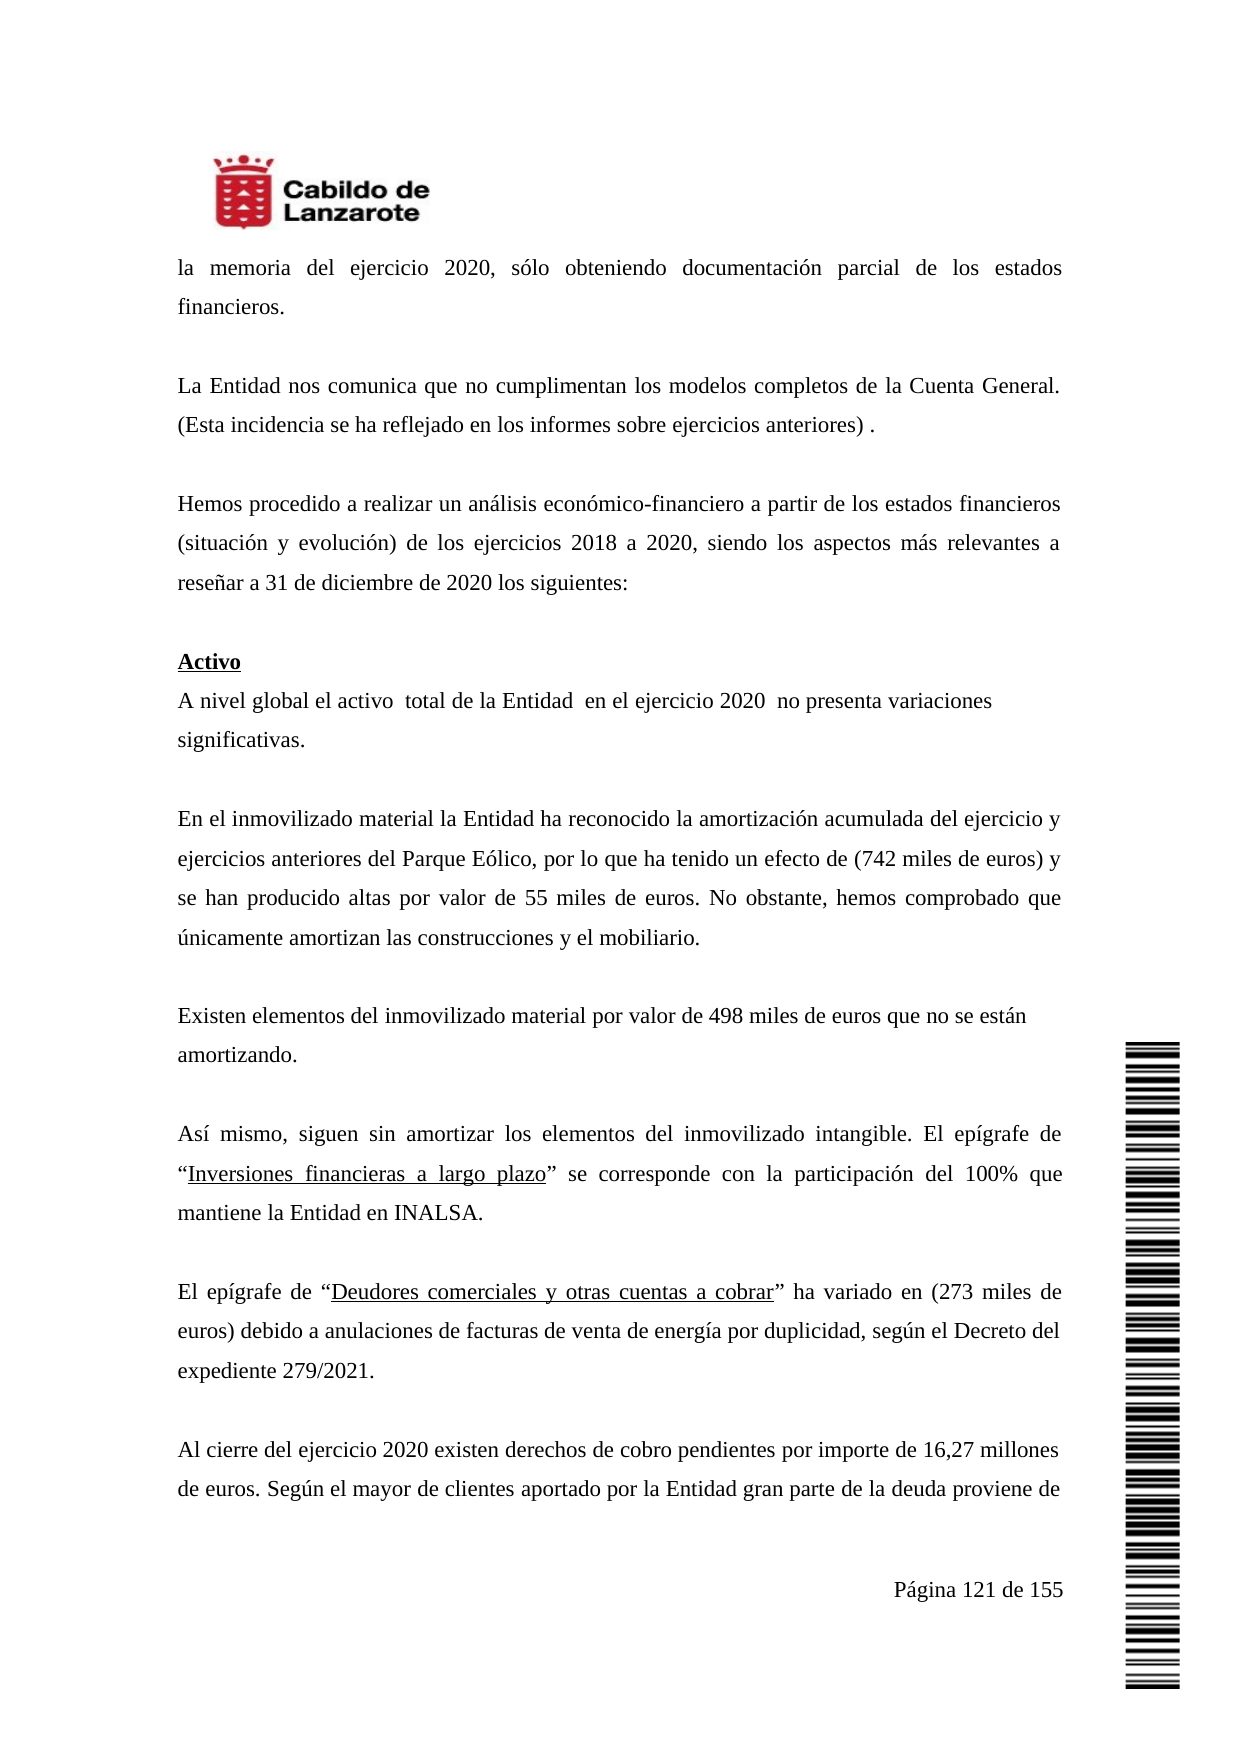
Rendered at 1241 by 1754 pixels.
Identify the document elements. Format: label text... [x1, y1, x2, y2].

picture [1125, 1042, 1180, 1689]
text A nivel global el activo total de la Entidad en el ejercicio 2020 no presenta variaciones significativas. [177, 687, 1064, 753]
text Existen elementos del inmovilizado material por valor de 498 miles de euros que no se están amortizando. [177, 1002, 1064, 1068]
picture [212, 151, 431, 230]
text La Entidad nos comunica que no cumplimentan los modelos completos de la Cuenta General. (Esta incidencia se ha reflejado en los informes sobre ejercicios anteriores) . [177, 372, 1062, 438]
text En el inmovilizado material la Entidad ha reconocido la amortización acumulada del ejercicio y ejercicios anteriores del Parque Eólico, por lo que ha tenido un efecto de (742 miles de euros) y se han producido altas por valor de 55 miles de euros. No obstante, hemos comprobado que únicamente amortizan las construcciones y el mobiliario. [177, 805, 1062, 950]
text Al cierre del ejercicio 2020 existen derechos de cobro pendientes por importe de 16,27 millones de euros. Según el mayor de clientes aportado por la Entidad gran parte de la deuda proviene de [177, 1436, 1064, 1501]
text Hemos procedido a realizar un análisis económico-financiero a partir de los estados financieros (situación y evolución) de los ejercicios 2018 a 2020, siendo los aspectos más relevantes a reseñar a 31 de diciembre de 2020 los siguientes: [177, 490, 1062, 595]
text El epígrafe de “Deudores comerciales y otras cuentas a cobrar” ha variado en (273 miles de euros) debido a anulaciones de facturas de venta de energía por duplicidad, según el Decreto del expediente 279/2021. [177, 1278, 1062, 1383]
text la memoria del ejercicio 2020, sólo obteniendo documentación parcial de los estados financieros. [177, 254, 1062, 320]
text Página 121 de 155 [37, 1576, 1063, 1603]
subtitle Activo [177, 648, 1190, 674]
text Así mismo, siguen sin amortizar los elementos del inmovilizado intangible. El epígrafe de “Inversiones financieras a largo plazo” se corresponde con la participación del 100% que mantiene la Entidad en INALSA. [177, 1120, 1063, 1225]
